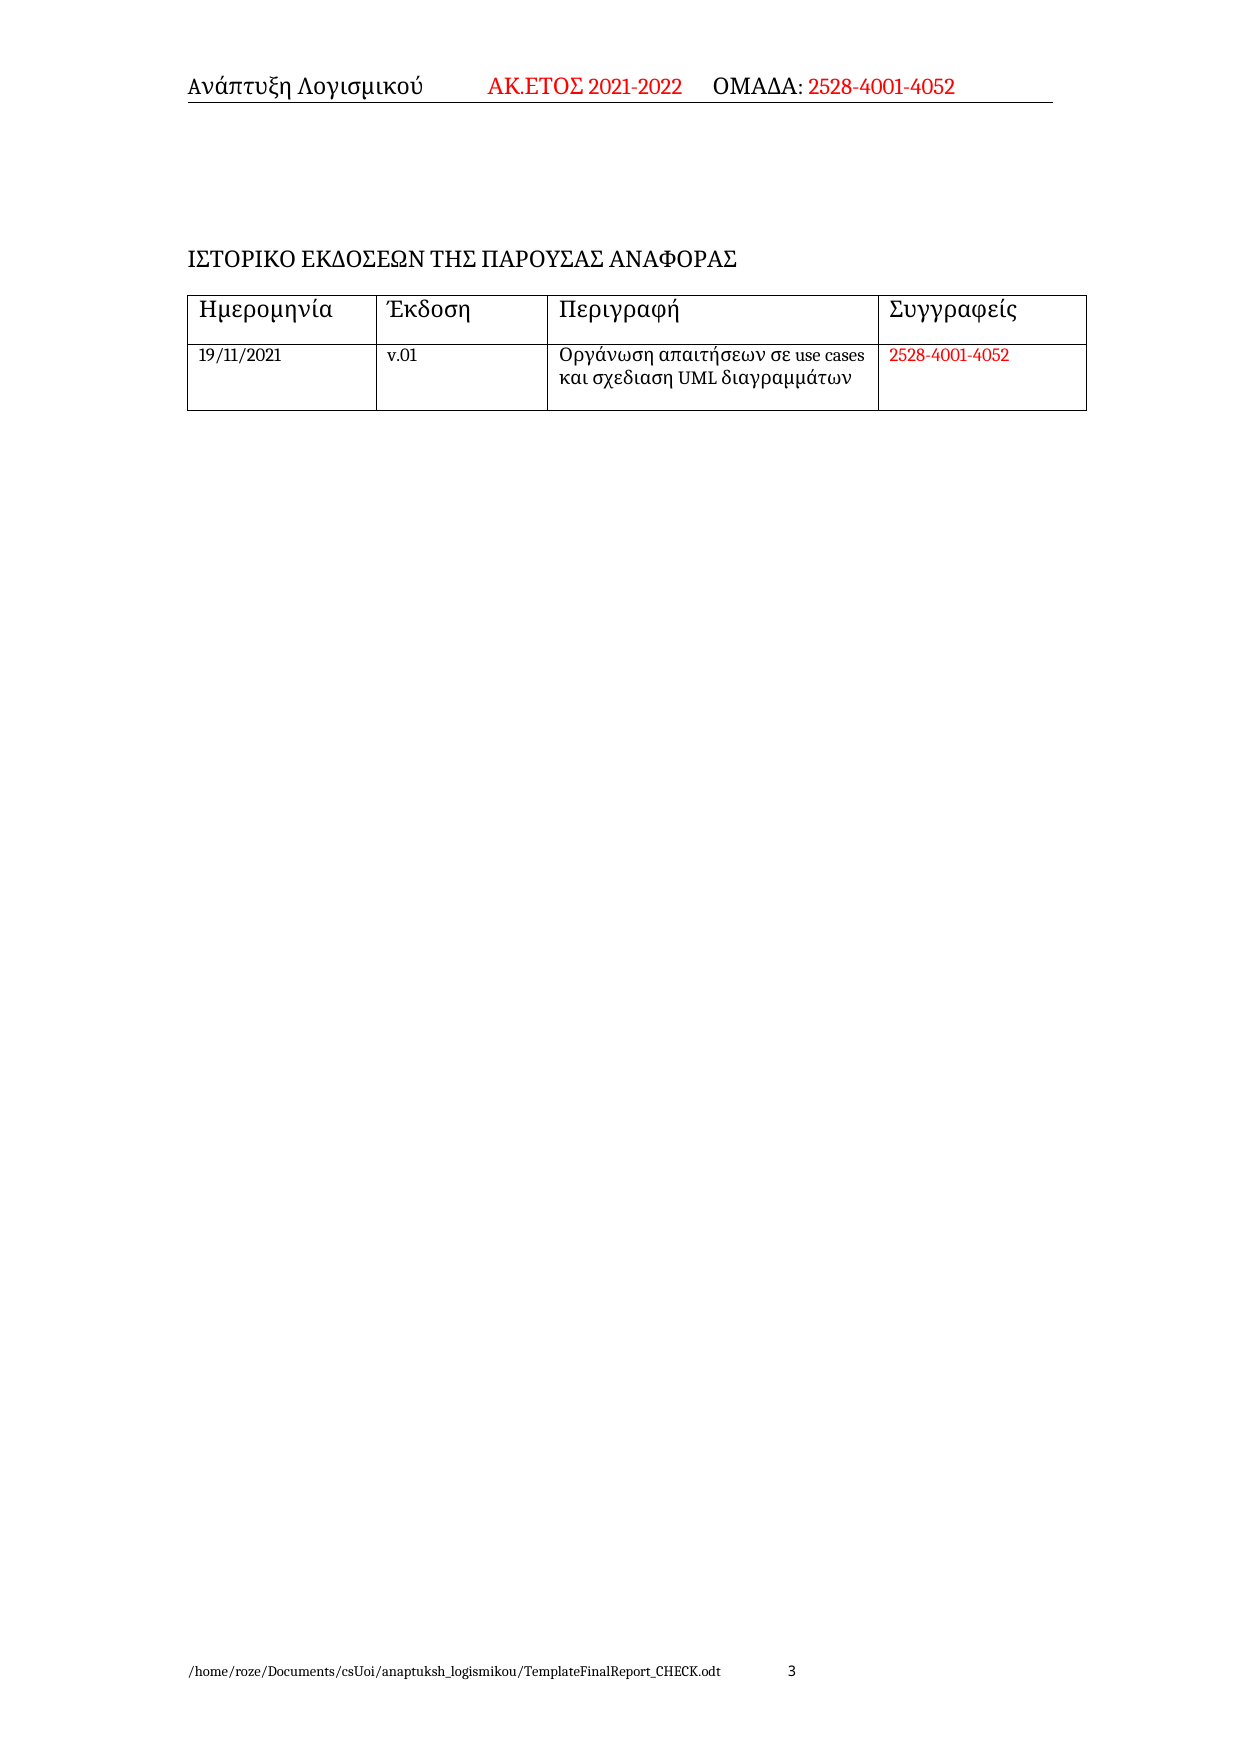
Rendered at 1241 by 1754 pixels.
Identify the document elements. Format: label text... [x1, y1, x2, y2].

table_header Συγγραφείς [879, 296, 1086, 343]
table_header Περιγραφή [548, 296, 878, 343]
table_header Ημερομηνία [188, 296, 376, 343]
table_header Έκδοση [377, 296, 547, 343]
table_cell v.01 [377, 345, 547, 409]
text ΙΣΤΟΡΙΚΟ ΕΚΔΟΣΕΩΝ ΤΗΣ ΠΑΡΟΥΣΑΣ ΑΝΑΦΟΡΑΣ [187, 247, 1053, 273]
table_cell Οργάνωση απαιτήσεων σε use cases και σχεδιαση UML διαγραμμάτων [548, 345, 878, 409]
table_cell 19/11/2021 [188, 345, 376, 409]
table_cell 2528-4001-4052 [879, 345, 1086, 409]
